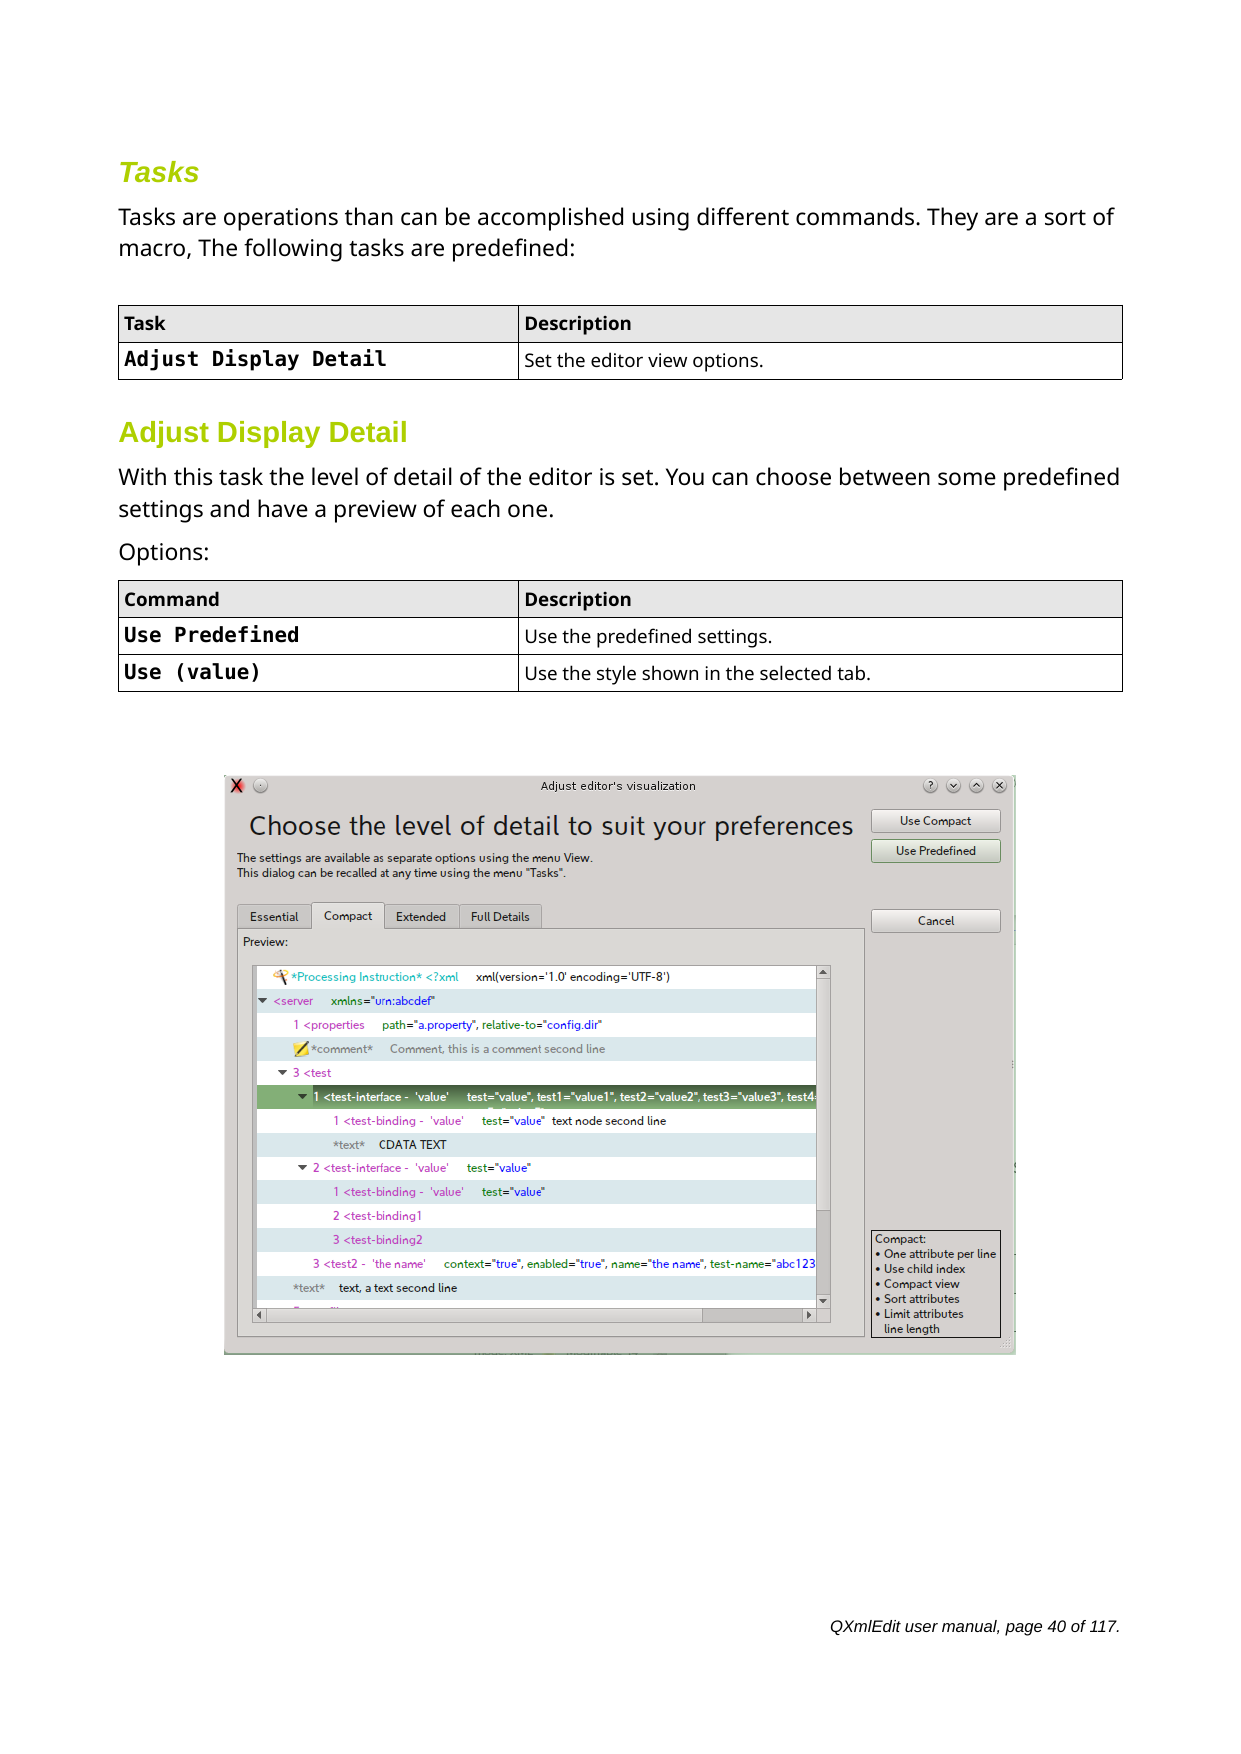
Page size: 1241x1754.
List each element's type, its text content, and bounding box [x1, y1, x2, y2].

table_header Task [119, 306, 518, 342]
table_cell Use (value) [119, 655, 518, 691]
table_header Description [519, 306, 1122, 342]
table_cell Set the editor view options. [519, 343, 1122, 379]
text Tasks are operations than can be accomplished using different commands. They are a sort of macro, The following tasks are predefined: [118, 201, 1122, 263]
subtitle Tasks [118, 155, 1122, 188]
table_cell Use the style shown in the selected tab. [519, 655, 1122, 691]
picture [224, 775, 1016, 1355]
table_cell Use Predefined [119, 618, 518, 654]
text With this task the level of detail of the editor is set. You can choose between some predefined settings and have a preview of each one. [118, 461, 1122, 524]
subtitle Adjust Display Detail [118, 415, 1122, 449]
table_cell Adjust Display Detail [119, 343, 518, 379]
table_header Description [519, 581, 1122, 617]
table_cell Use the predefined settings. [519, 618, 1122, 654]
table_header Command [119, 581, 518, 617]
text Options: [118, 536, 1122, 568]
